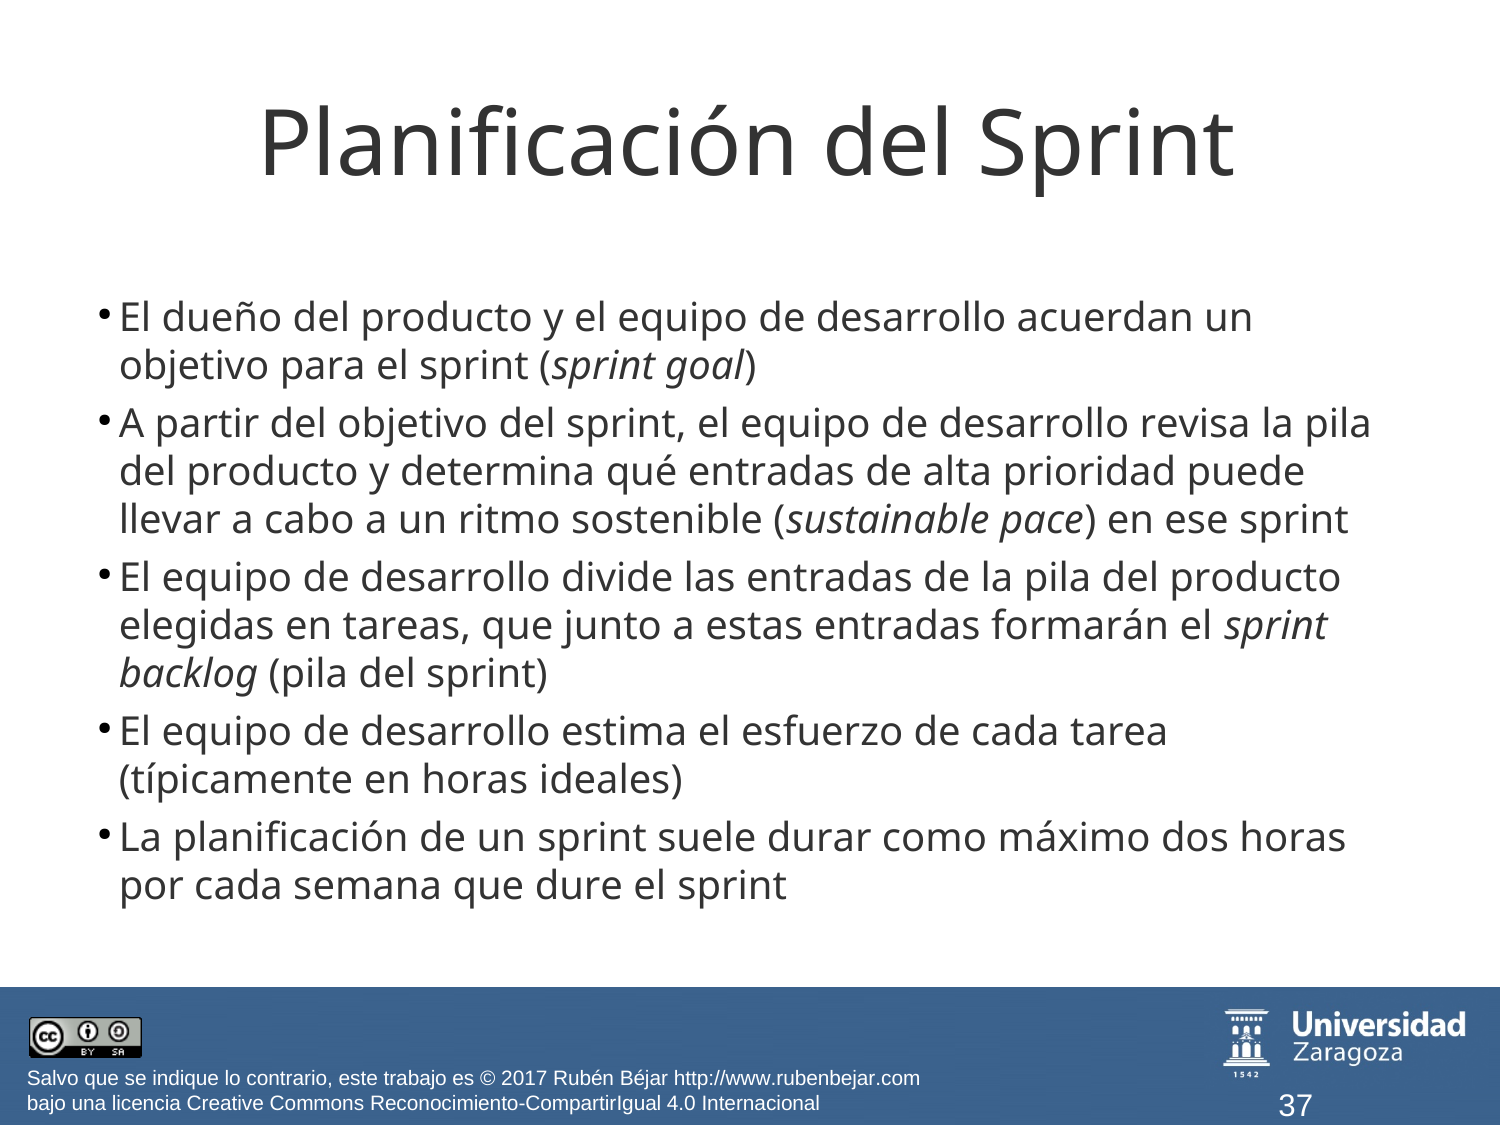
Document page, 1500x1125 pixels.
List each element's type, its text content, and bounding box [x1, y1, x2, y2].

picture [0, 987, 1500, 1125]
title Planificación del Sprint [74, 21, 1420, 257]
list El dueño del producto y el equipo de desarrollo acuerdan un objetivo para el sprint (sprint goal) A partir del objetivo del sprint, el equipo de desarrollo revisa la pila del producto y determina qué entradas de alta prioridad puede llevar a cabo a un ritmo sostenible (sustainable pace) en ese sprint El equipo de desarrollo divide las entradas de la pila del producto elegidas en tareas, que junto a estas entradas formarán el sprint backlog (pila del sprint) El equipo de desarrollo estima el esfuerzo de cada tarea (típicamente en horas ideales) La planificación de un sprint suele durar como máximo dos horas por cada semana que dure el sprint [82, 283, 1418, 957]
